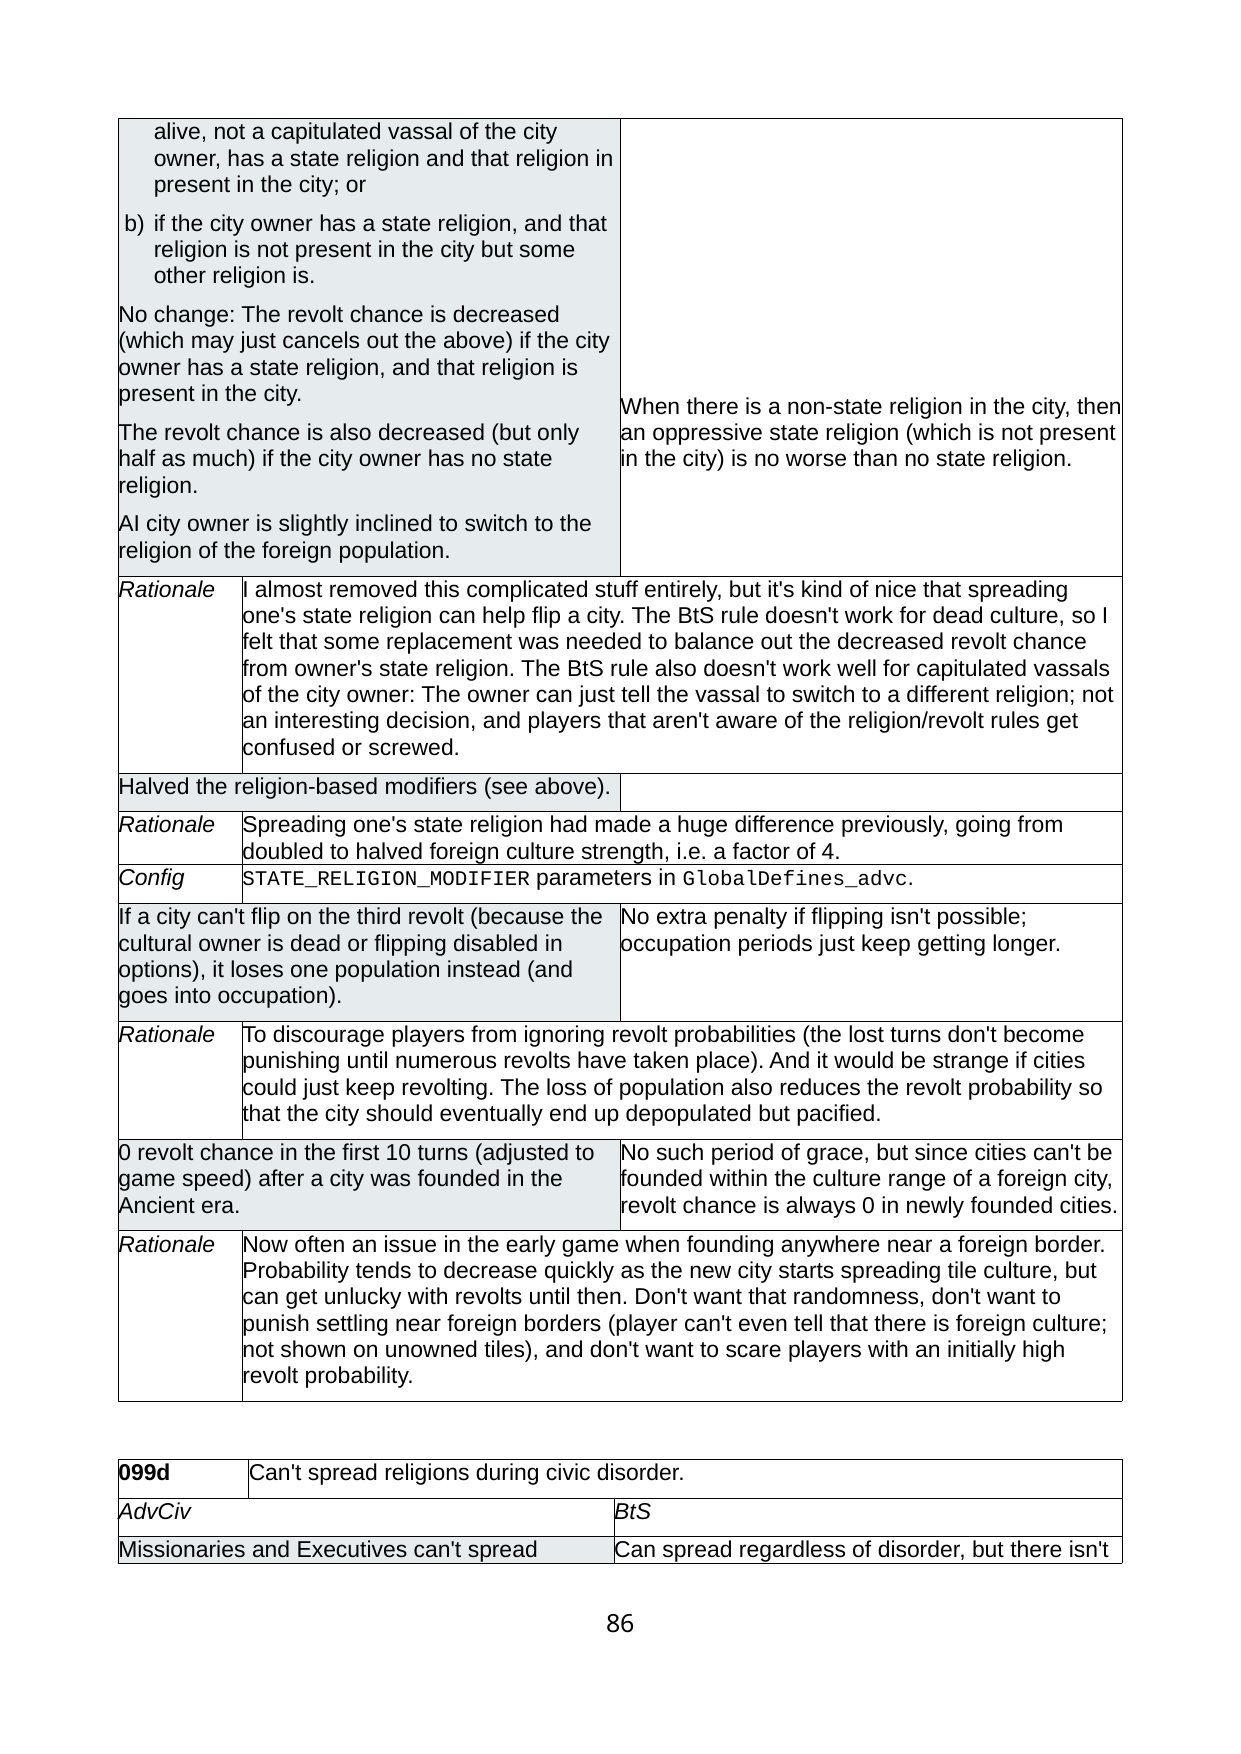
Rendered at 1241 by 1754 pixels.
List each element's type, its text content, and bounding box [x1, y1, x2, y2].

table_cell Spreading one's state religion had made a huge difference previously, going from doubled to halved foreign culture strength, i.e. a factor of 4. [243, 812, 1122, 864]
table_cell Config [119, 865, 242, 903]
table_cell STATE_RELIGION_MODIFIER parameters in GlobalDefines_advc. [243, 865, 1122, 903]
table_cell When there is a non-state religion in the city, then an oppressive state religion (which is not present in the city) is no worse than no state religion. [621, 119, 1122, 576]
table_cell [621, 774, 1122, 811]
table_cell AdvCiv [119, 1499, 614, 1536]
table_cell I almost removed this complicated stuff entirely, but it's kind of nice that spreading one's state religion can help flip a city. The BtS rule doesn't work for dead culture, so I felt that some replacement was needed to balance out the decreased revolt chance from owner's state religion. The BtS rule also doesn't work well for capitulated vassals of the city owner: The owner can just tell the vassal to switch to a different religion; not an interesting decision, and players that aren't aware of the religion/revolt rules get confused or screwed. [243, 577, 1122, 772]
table_cell Rationale [119, 1022, 242, 1139]
table_cell If a city can't flip on the third revolt (because the cultural owner is dead or flipping disabled in options), it loses one population instead (and goes into occupation). [119, 904, 620, 1021]
table_cell Rationale [119, 577, 242, 772]
table_cell No extra penalty if flipping isn't possible; occupation periods just keep getting longer. [621, 904, 1122, 1021]
table_cell Rationale [119, 1231, 242, 1401]
table_cell Rationale [119, 812, 242, 864]
table_cell Missionaries and Executives can't spread [119, 1537, 614, 1563]
table_cell Halved the religion-based modifiers (see above). [119, 774, 620, 811]
table_header Can't spread religions during civic disorder. [249, 1460, 1122, 1497]
table_cell BtS [615, 1499, 1122, 1536]
table_header 099d [119, 1460, 248, 1497]
table_cell 0 revolt chance in the first 10 turns (adjusted to game speed) after a city was founded in the Ancient era. [119, 1140, 620, 1230]
table_cell Now often an issue in the early game when founding anywhere near a foreign border. Probability tends to decrease quickly as the new city starts spreading tile culture, but can get unlucky with revolts until then. Don't want that randomness, don't want to punish settling near foreign borders (player can't even tell that there is foreign culture; not shown on unowned tiles), and don't want to scare players with an initially high revolt probability. [243, 1231, 1122, 1401]
table_cell To discourage players from ignoring revolt probabilities (the lost turns don't become punishing until numerous revolts have taken place). And it would be strange if cities could just keep revolting. The loss of population also reduces the revolt probability so that the city should eventually end up depopulated but pacified. [243, 1022, 1122, 1139]
table_cell Can spread regardless of disorder, but there isn't [615, 1537, 1122, 1563]
table_cell No such period of grace, but since cities can't be founded within the culture range of a foreign city, revolt chance is always 0 in newly founded cities. [621, 1140, 1122, 1230]
table_cell alive, not a capitulated vassal of the city owner, has a state religion and that religion in present in the city; or if the city owner has a state religion, and that religion is not present in the city but some other religion is. No change: The revolt chance is decreased (which may just cancels out the above) if the city owner has a state religion, and that religion is present in the city. The revolt chance is also decreased (but only half as much) if the city owner has no state religion. AI city owner is slightly inclined to switch to the religion of the foreign population. [119, 119, 620, 576]
